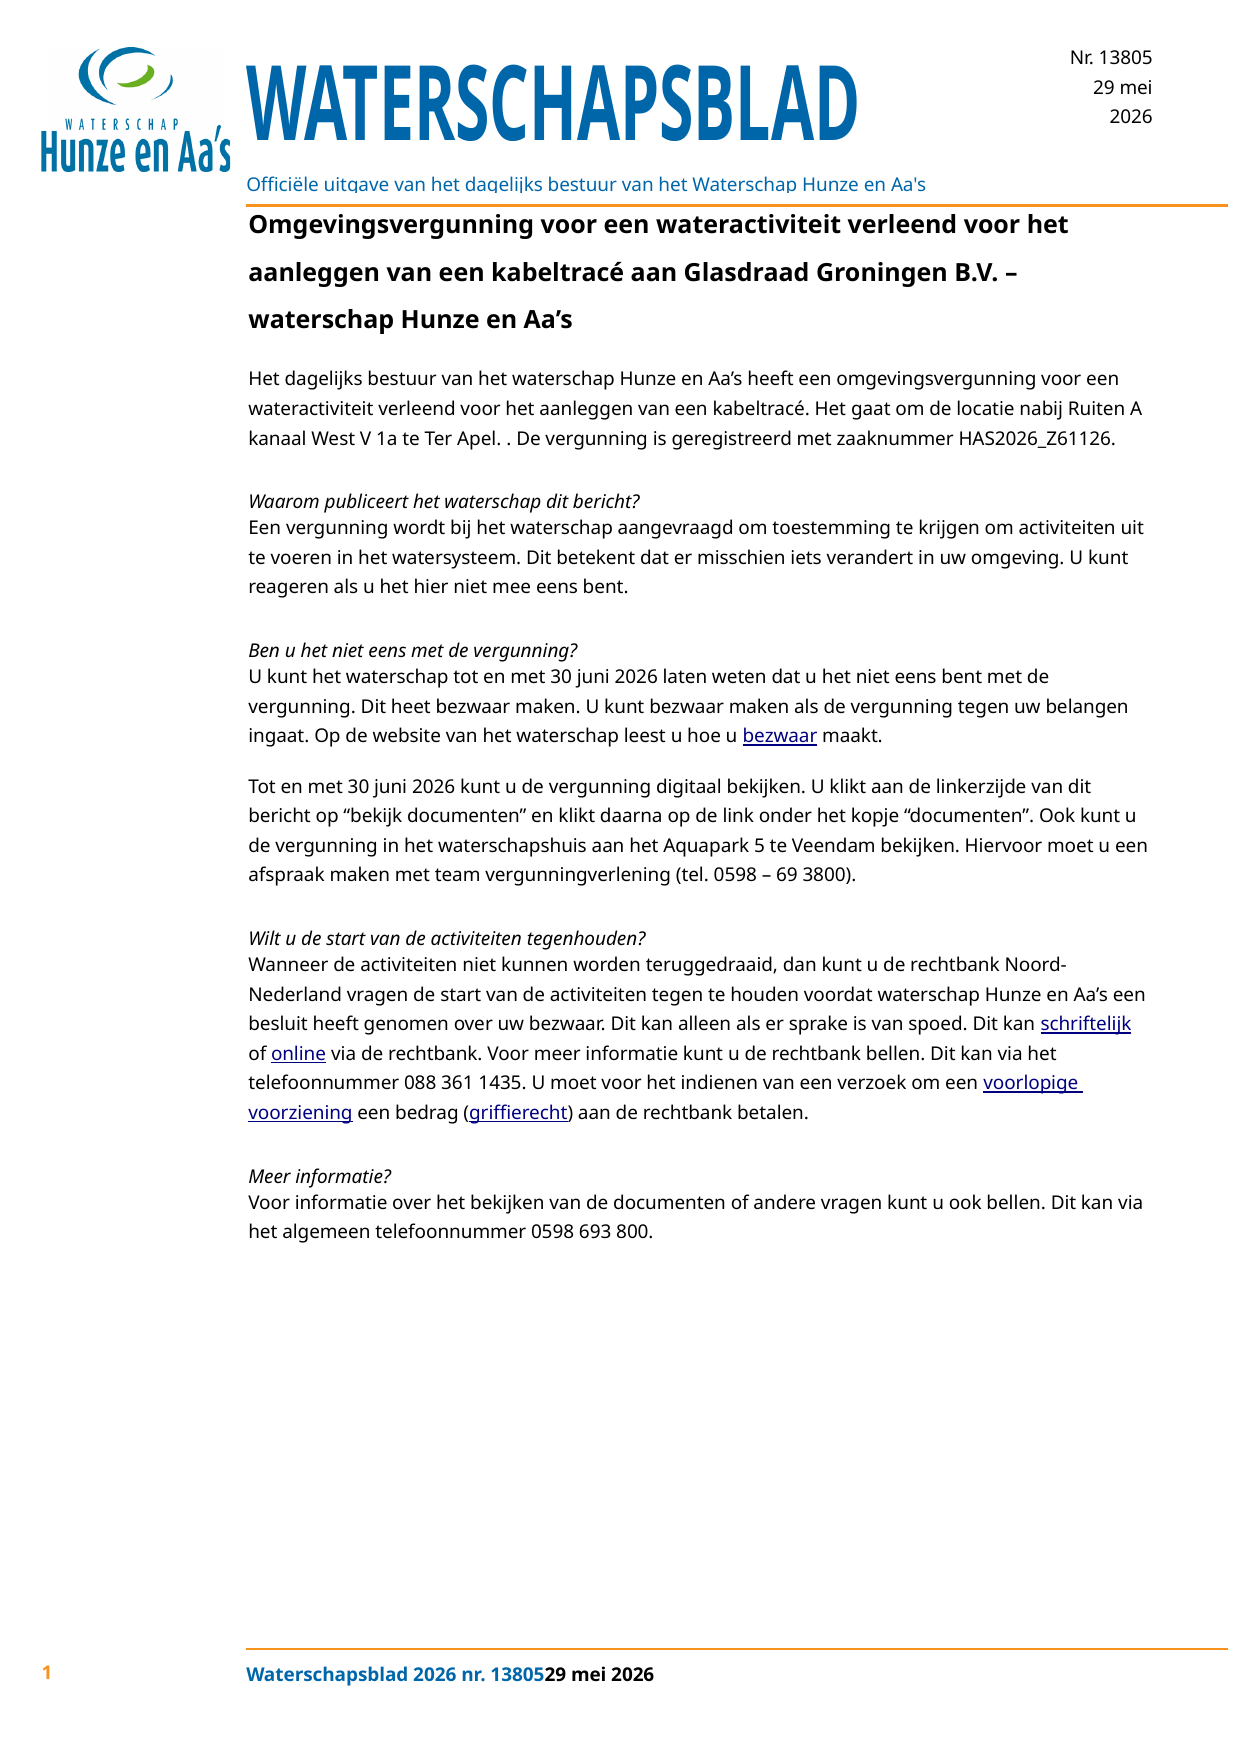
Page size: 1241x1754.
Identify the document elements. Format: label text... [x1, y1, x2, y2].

text Ben u het niet eens met de vergunning? [248, 637, 1152, 663]
text Tot en met 30 juni 2026 kunt u de vergunning digitaal bekijken. U klikt aan de linkerzijde van dit bericht op “bekijk documenten” en klikt daarna op de link onder het kopje “documenten”. Ook kunt u de vergunning in het waterschapshuis aan het Aquapark 5 te Veendam bekijken. Hiervoor moet u een afspraak maken met team vergunningverlening (tel. 0598 – 69 3800). [248, 773, 1152, 887]
text Omgevingsvergunning voor een wateractiviteit verleend voor het aanleggen van een kabeltracé aan Glasdraad Groningen B.V. – waterschap Hunze en Aa’s [248, 207, 1152, 336]
text Waarom publiceert het waterschap dit bericht? [248, 489, 1152, 514]
text U kunt het waterschap tot en met 30 juni 2026 laten weten dat u het niet eens bent met de vergunning. Dit heet bezwaar maken. U kunt bezwaar maken als de vergunning tegen uw belangen ingaat. Op de website van het waterschap leest u hoe u bezwaar maakt. [248, 663, 1152, 748]
text Wilt u de start van de activiteiten tegenhouden? [248, 926, 1152, 951]
text Het dagelijks bestuur van het waterschap Hunze en Aa’s heeft een omgevingsvergunning voor een wateractiviteit verleend voor het aanleggen van een kabeltracé. Het gaat om de locatie nabij Ruiten A kanaal West V 1a te Ter Apel. . De vergunning is geregistreerd met zaaknummer HAS2026_Z61126. [248, 366, 1152, 450]
picture [47, 154, 51, 172]
text Meer informatie? [248, 1163, 1152, 1189]
text Wanneer de activiteiten niet kunnen worden teruggedraaid, dan kunt u de rechtbank Noord-Nederland vragen de start van de activiteiten tegen te houden voordat waterschap Hunze en Aa’s een besluit heeft genomen over uw bezwaar. Dit kan alleen als er sprake is van spoed. Dit kan schriftelijk of online via de rechtbank. Voor meer informatie kunt u de rechtbank bellen. Dit kan via het telefoonnummer 088 361 1435. U moet voor het indienen van een verzoek om een voorlopige voorziening een bedrag (griffierecht) aan de rechtbank betalen. [248, 951, 1152, 1125]
picture [226, 145, 231, 156]
text Voor informatie over het bekijken van de documenten of andere vragen kunt u ook bellen. Dit kan via het algemeen telefoonnummer 0598 693 800. [248, 1189, 1152, 1244]
text Een vergunning wordt bij het waterschap aangevraagd om toestemming te krijgen om activiteiten uit te voeren in het watersysteem. Dit betekent dat er misschien iets verandert in uw omgeving. U kunt reageren als u het hier niet mee eens bent. [248, 514, 1152, 599]
picture [183, 163, 191, 172]
picture [41, 47, 231, 172]
